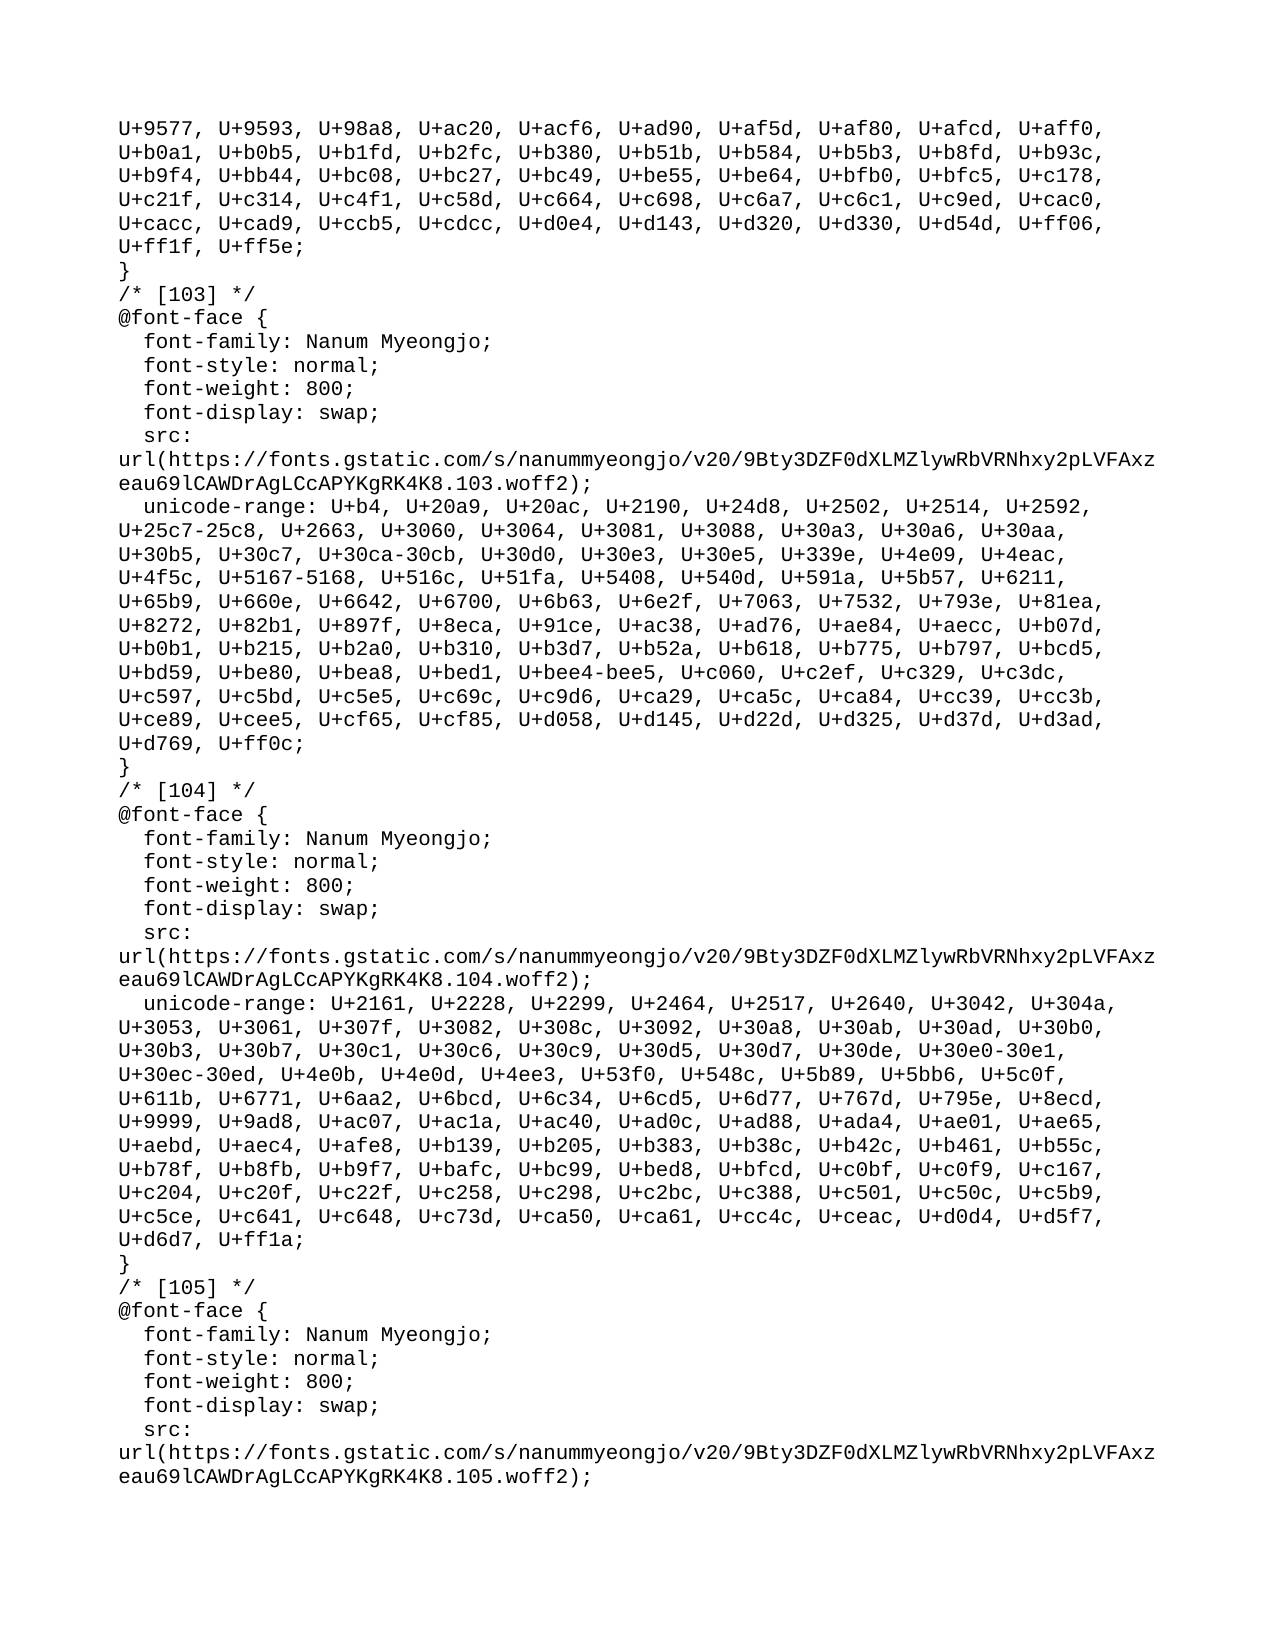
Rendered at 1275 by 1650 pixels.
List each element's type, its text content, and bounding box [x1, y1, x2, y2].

text font-display: swap; [118, 1395, 1157, 1419]
text @font-face { [118, 1300, 1157, 1324]
text font-family: Nanum Myeongjo; [118, 827, 1157, 851]
text } [118, 757, 1157, 780]
text font-weight: 800; [118, 378, 1157, 402]
text font-style: normal; [118, 354, 1157, 378]
text unicode-range: U+b4, U+20a9, U+20ac, U+2190, U+24d8, U+2502, U+2514, U+2592, U+25c7-25c8, U+2663, U+3060, U+3064, U+3081, U+3088, U+30a3, U+30a6, U+30aa, U+30b5, U+30c7, U+30ca-30cb, U+30d0, U+30e3, U+30e5, U+339e, U+4e09, U+4eac, U+4f5c, U+5167-5168, U+516c, U+51fa, U+5408, U+540d, U+591a, U+5b57, U+6211, U+65b9, U+660e, U+6642, U+6700, U+6b63, U+6e2f, U+7063, U+7532, U+793e, U+81ea, U+8272, U+82b1, U+897f, U+8eca, U+91ce, U+ac38, U+ad76, U+ae84, U+aecc, U+b07d, U+b0b1, U+b215, U+b2a0, U+b310, U+b3d7, U+b52a, U+b618, U+b775, U+b797, U+bcd5, U+bd59, U+be80, U+bea8, U+bed1, U+bee4-bee5, U+c060, U+c2ef, U+c329, U+c3dc, U+c597, U+c5bd, U+c5e5, U+c69c, U+c9d6, U+ca29, U+ca5c, U+ca84, U+cc39, U+cc3b, U+ce89, U+cee5, U+cf65, U+cf85, U+d058, U+d145, U+d22d, U+d325, U+d37d, U+d3ad, U+d769, U+ff0c; [118, 496, 1157, 757]
text font-display: swap; [118, 898, 1157, 922]
text U+9577, U+9593, U+98a8, U+ac20, U+acf6, U+ad90, U+af5d, U+af80, U+afcd, U+aff0, U+b0a1, U+b0b5, U+b1fd, U+b2fc, U+b380, U+b51b, U+b584, U+b5b3, U+b8fd, U+b93c, U+b9f4, U+bb44, U+bc08, U+bc27, U+bc49, U+be55, U+be64, U+bfb0, U+bfc5, U+c178, U+c21f, U+c314, U+c4f1, U+c58d, U+c664, U+c698, U+c6a7, U+c6c1, U+c9ed, U+cac0, U+cacc, U+cad9, U+ccb5, U+cdcc, U+d0e4, U+d143, U+d320, U+d330, U+d54d, U+ff06, U+ff1f, U+ff5e; [118, 118, 1157, 260]
text font-weight: 800; [118, 875, 1157, 898]
text src: url(https://fonts.gstatic.com/s/nanummyeongjo/v20/9Bty3DZF0dXLMZlywRbVRNhxy2pLVFAxzeau69lCAWDrAgLCcAPYKgRK4K8.103.woff2); [118, 426, 1157, 496]
text /* [103] */ [118, 284, 1157, 307]
text @font-face { [118, 307, 1157, 331]
text /* [105] */ [118, 1277, 1157, 1300]
text font-style: normal; [118, 1348, 1157, 1371]
text @font-face { [118, 804, 1157, 827]
text font-style: normal; [118, 851, 1157, 875]
text unicode-range: U+2161, U+2228, U+2299, U+2464, U+2517, U+2640, U+3042, U+304a, U+3053, U+3061, U+307f, U+3082, U+308c, U+3092, U+30a8, U+30ab, U+30ad, U+30b0, U+30b3, U+30b7, U+30c1, U+30c6, U+30c9, U+30d5, U+30d7, U+30de, U+30e0-30e1, U+30ec-30ed, U+4e0b, U+4e0d, U+4ee3, U+53f0, U+548c, U+5b89, U+5bb6, U+5c0f, U+611b, U+6771, U+6aa2, U+6bcd, U+6c34, U+6cd5, U+6d77, U+767d, U+795e, U+8ecd, U+9999, U+9ad8, U+ac07, U+ac1a, U+ac40, U+ad0c, U+ad88, U+ada4, U+ae01, U+ae65, U+aebd, U+aec4, U+afe8, U+b139, U+b205, U+b383, U+b38c, U+b42c, U+b461, U+b55c, U+b78f, U+b8fb, U+b9f7, U+bafc, U+bc99, U+bed8, U+bfcd, U+c0bf, U+c0f9, U+c167, U+c204, U+c20f, U+c22f, U+c258, U+c298, U+c2bc, U+c388, U+c501, U+c50c, U+c5b9, U+c5ce, U+c641, U+c648, U+c73d, U+ca50, U+ca61, U+cc4c, U+ceac, U+d0d4, U+d5f7, U+d6d7, U+ff1a; [118, 993, 1157, 1253]
text } [118, 260, 1157, 284]
text font-family: Nanum Myeongjo; [118, 331, 1157, 354]
text src: url(https://fonts.gstatic.com/s/nanummyeongjo/v20/9Bty3DZF0dXLMZlywRbVRNhxy2pLVFAxzeau69lCAWDrAgLCcAPYKgRK4K8.105.woff2); [118, 1419, 1157, 1489]
text font-family: Nanum Myeongjo; [118, 1324, 1157, 1348]
text /* [104] */ [118, 780, 1157, 804]
text font-weight: 800; [118, 1371, 1157, 1395]
text src: url(https://fonts.gstatic.com/s/nanummyeongjo/v20/9Bty3DZF0dXLMZlywRbVRNhxy2pLVFAxzeau69lCAWDrAgLCcAPYKgRK4K8.104.woff2); [118, 922, 1157, 993]
text } [118, 1253, 1157, 1277]
text font-display: swap; [118, 402, 1157, 426]
